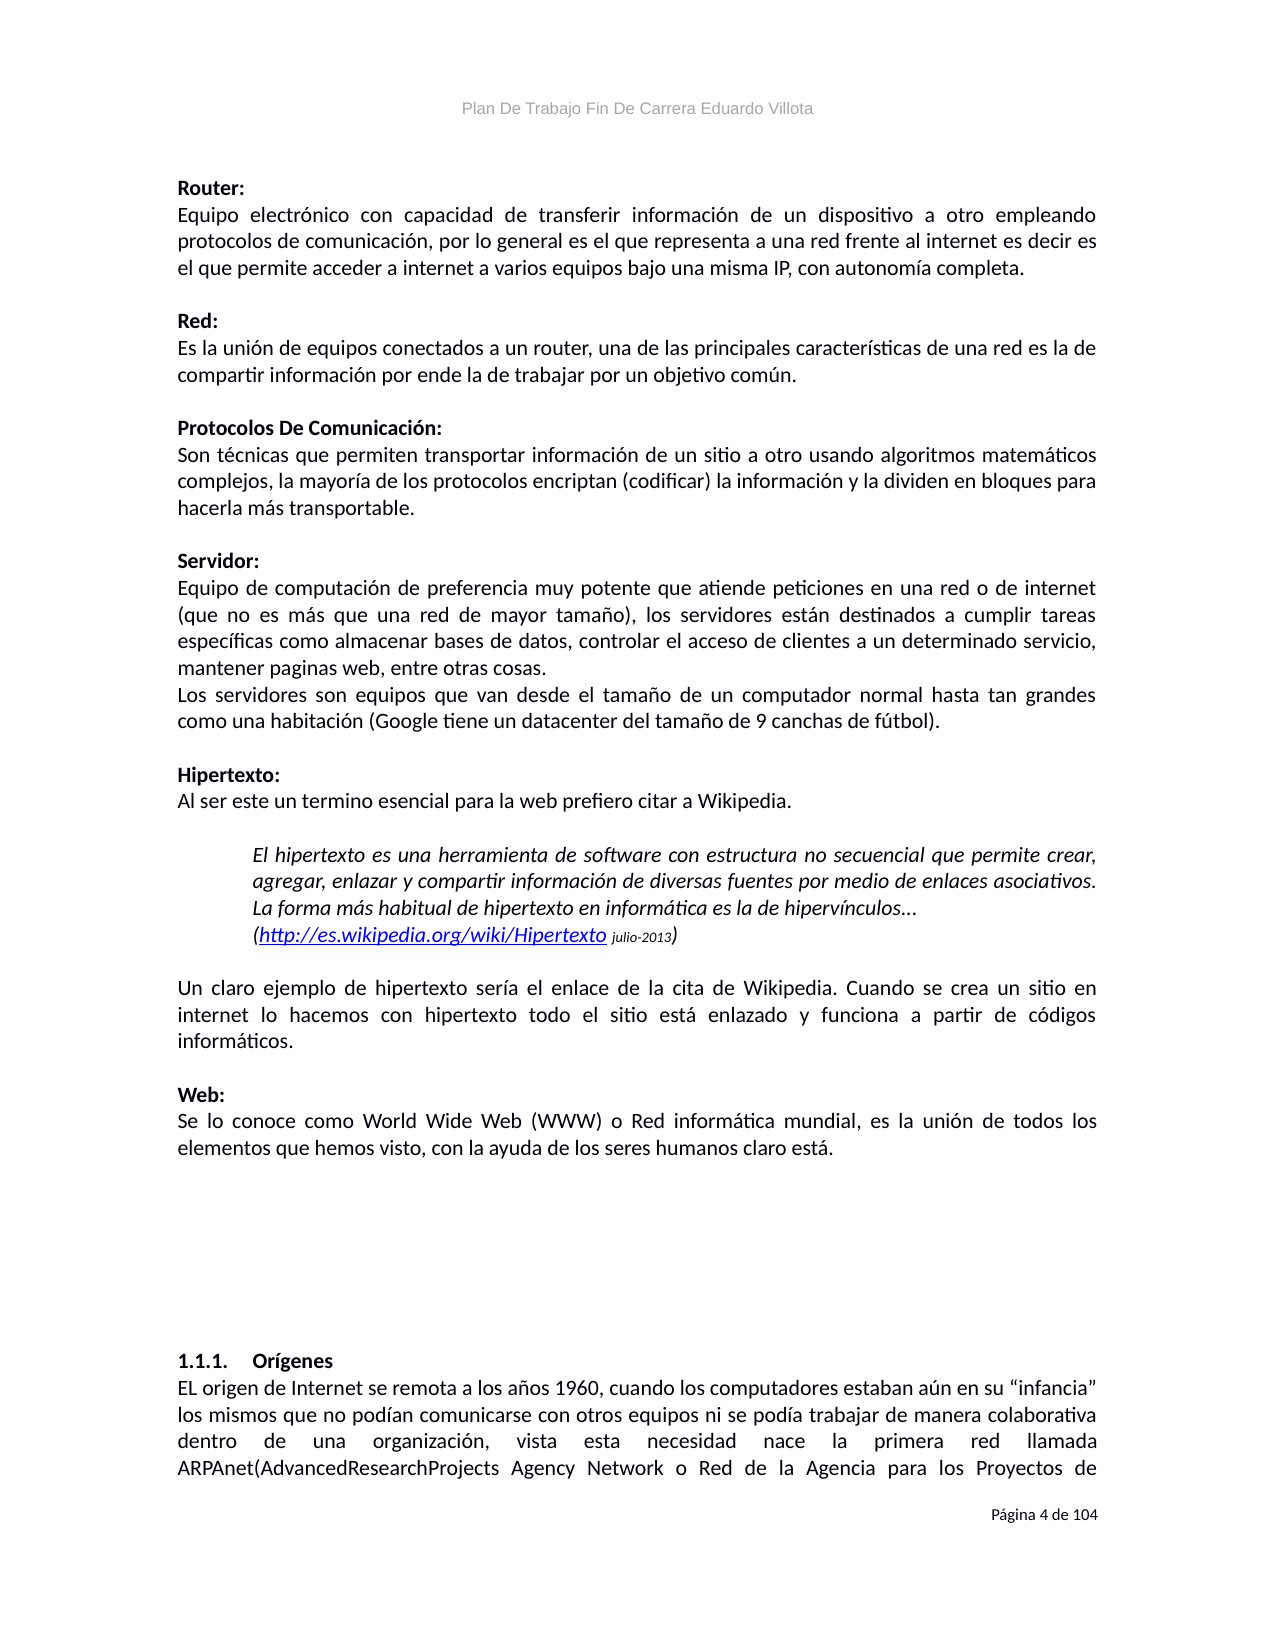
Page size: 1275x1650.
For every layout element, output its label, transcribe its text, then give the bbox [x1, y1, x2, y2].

text Equipo de computación de preferencia muy potente que atiende peticiones en una red o de internet (que no es más que una red de mayor tamaño), los servidores están destinados a cumplir tareas específicas como almacenar bases de datos, controlar el acceso de clientes a un determinado servicio, mantener paginas web, entre otras cosas. [177, 574, 1098, 681]
text El hipertexto es una herramienta de software con estructura no secuencial que permite crear, agregar, enlazar y compartir información de diversas fuentes por medio de enlaces asociativos. La forma más habitual de hipertexto en informática es la de hipervínculos... [252, 841, 1098, 921]
text Router: [177, 174, 1098, 201]
text Web: [177, 1081, 1098, 1108]
text Protocolos De Comunicación: [177, 414, 1098, 441]
list Orígenes [177, 1348, 1098, 1374]
text Se lo conoce como World Wide Web (WWW) o Red informática mundial, es la unión de todos los elementos que hemos visto, con la ayuda de los seres humanos claro está. [177, 1108, 1098, 1161]
text Un claro ejemplo de hipertexto sería el enlace de la cita de Wikipedia. Cuando se crea un sitio en internet lo hacemos con hipertexto todo el sitio está enlazado y funciona a partir de códigos informáticos. [177, 974, 1098, 1054]
text Equipo electrónico con capacidad de transferir información de un dispositivo a otro empleando protocolos de comunicación, por lo general es el que representa a una red frente al internet es decir es el que permite acceder a internet a varios equipos bajo una misma IP, con autonomía completa. [177, 201, 1098, 281]
text Son técnicas que permiten transportar información de un sitio a otro usando algoritmos matemáticos complejos, la mayoría de los protocolos encriptan (codificar) la información y la dividen en bloques para hacerla más transportable. [177, 441, 1098, 521]
text Es la unión de equipos conectados a un router, una de las principales características de una red es la de compartir información por ende la de trabajar por un objetivo común. [177, 334, 1098, 388]
text Los servidores son equipos que van desde el tamaño de un computador normal hasta tan grandes como una habitación (Google tiene un datacenter del tamaño de 9 canchas de fútbol). [177, 681, 1098, 734]
text Hipertexto: [177, 761, 1098, 788]
text (http://es.wikipedia.org/wiki/Hipertexto julio-2013) [252, 921, 1098, 948]
text EL origen de Internet se remota a los años 1960, cuando los computadores estaban aún en su “infancia” los mismos que no podían comunicarse con otros equipos ni se podía trabajar de manera colaborativa dentro de una organización, vista esta necesidad nace la primera red llamada ARPAnet(AdvancedResearchProjects Agency Network o Red de la Agencia para los Proyectos de [177, 1374, 1098, 1481]
text Al ser este un termino esencial para la web prefiero citar a Wikipedia. [177, 788, 1098, 814]
text Servidor: [177, 548, 1098, 574]
text Red: [177, 308, 1098, 334]
